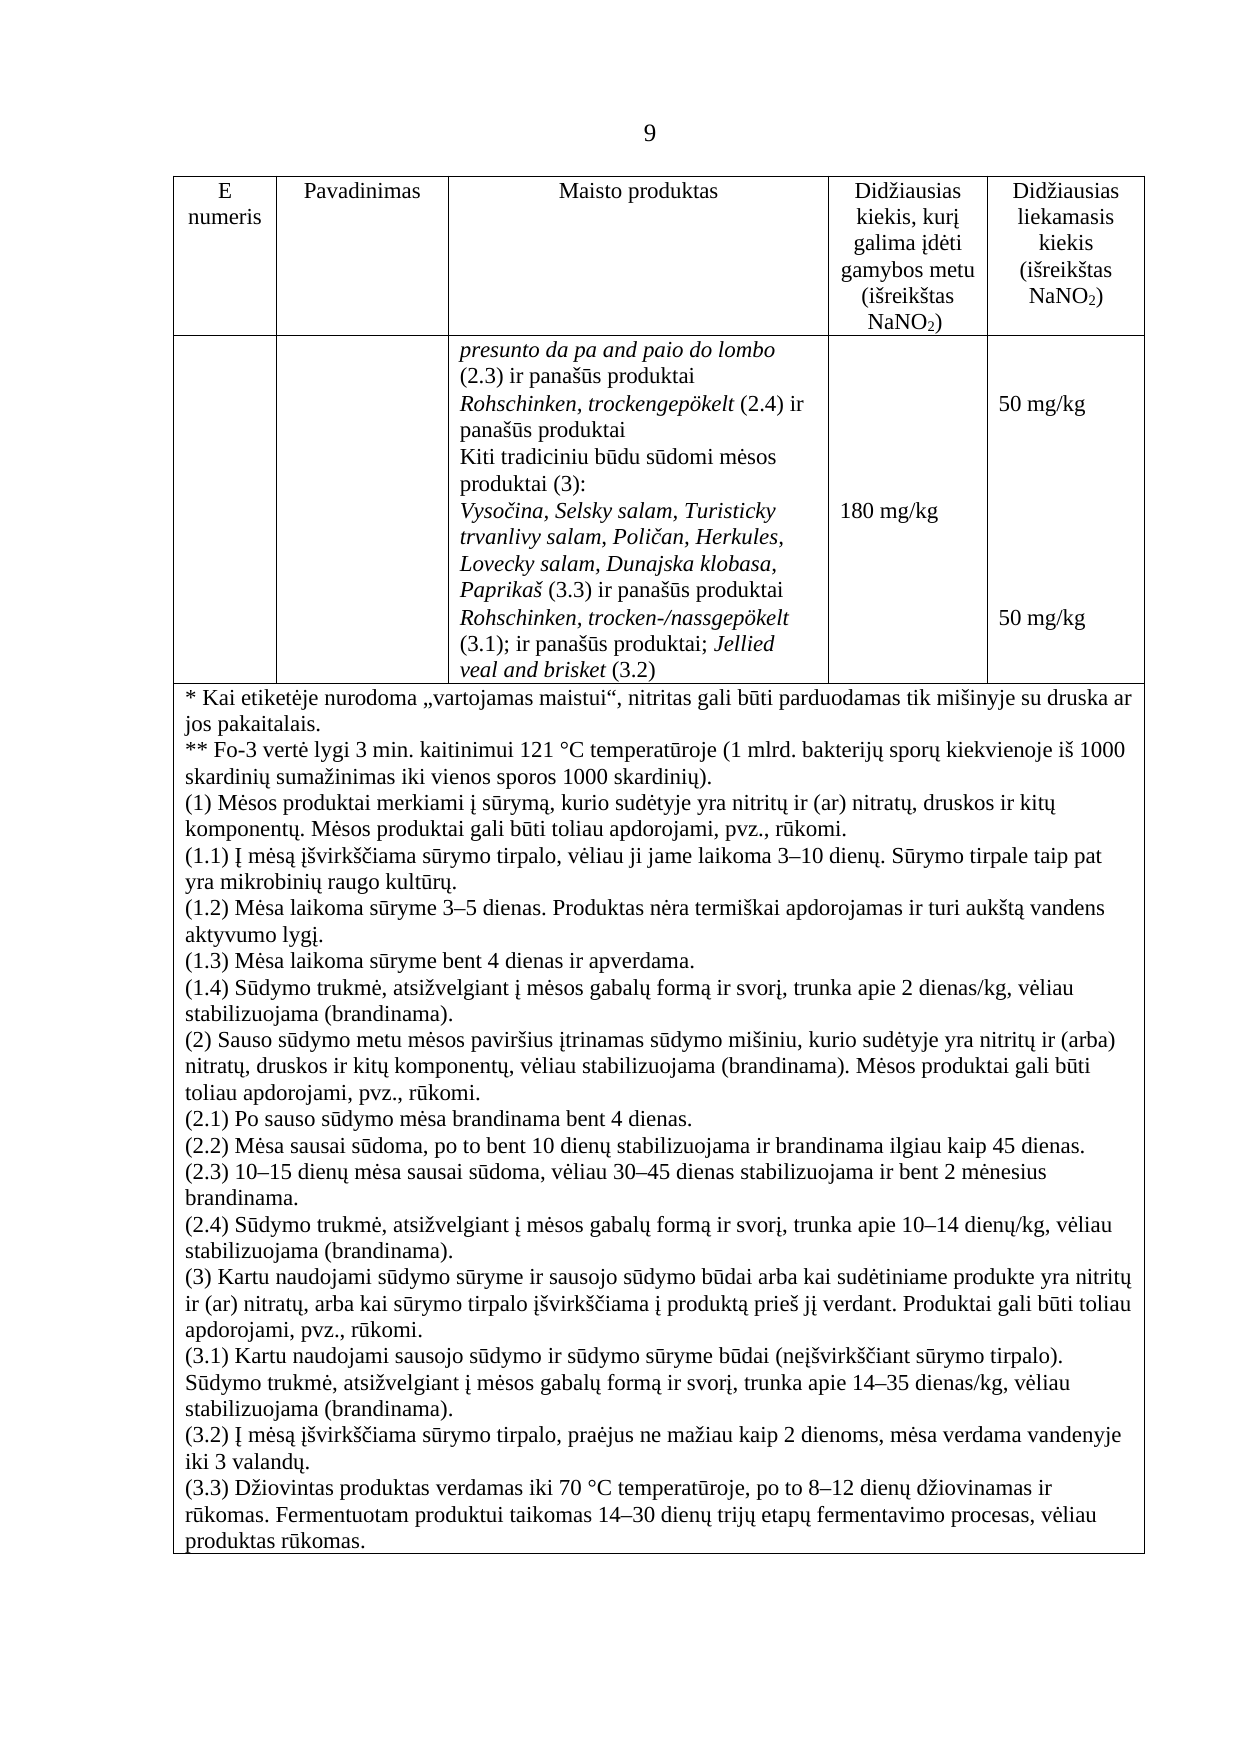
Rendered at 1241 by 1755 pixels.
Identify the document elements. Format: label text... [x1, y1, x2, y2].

table_cell [829, 336, 987, 388]
table_cell [829, 603, 987, 683]
table_header E numeris [174, 177, 276, 335]
table_cell Rohschinken, trocken-/nassgepökelt (3.1); ir panašūs produktai; Jellied veal and brisket (3.2) [449, 603, 828, 683]
table_header Maisto produktas [449, 177, 828, 335]
table_cell 50 mg/kg [988, 603, 1144, 683]
table_header Pavadinimas [277, 177, 448, 335]
table_cell Vysočina, Selsky salam, Turisticky trvanlivy salam, Poličan, Herkules, Lovecky salam, Dunajska klobasa, Paprikaš (3.3) ir panašūs produktai [449, 496, 828, 602]
table_cell [174, 336, 276, 683]
table_cell [988, 496, 1144, 602]
table_cell [277, 336, 448, 683]
table_header Didžiausias liekamasis kiekis (išreikštas NaNO2) [988, 177, 1144, 335]
table_cell [829, 389, 987, 442]
table_cell [988, 336, 1144, 388]
table_cell Rohschinken, trockengepökelt (2.4) ir panašūs produktai [449, 389, 828, 442]
table_cell 180 mg/kg [829, 496, 987, 602]
table_cell presunto da pa and paio do lombo (2.3) ir panašūs produktai [449, 336, 828, 388]
table_cell [988, 442, 1144, 496]
table_cell * Kai etiketėje nurodoma „vartojamas maistui“, nitritas gali būti parduodamas tik mišinyje su druska ar jos pakaitalais. ** Fo-3 vertė lygi 3 min. kaitinimui 121 °C temperatūroje (1 mlrd. bakterijų sporų kiekvienoje iš 1000 skardinių sumažinimas iki vienos sporos 1000 skardinių). (1) Mėsos produktai merkiami į sūrymą, kurio sudėtyje yra nitritų ir (ar) nitratų, druskos ir kitų komponentų. Mėsos produktai gali būti toliau apdorojami, pvz., rūkomi. (1.1) Į mėsą įšvirkščiama sūrymo tirpalo, vėliau ji jame laikoma 3–10 dienų. Sūrymo tirpale taip pat yra mikrobinių raugo kultūrų. (1.2) Mėsa laikoma sūryme 3–5 dienas. Produktas nėra termiškai apdorojamas ir turi aukštą vandens aktyvumo lygį. (1.3) Mėsa laikoma sūryme bent 4 dienas ir apverdama. (1.4) Sūdymo trukmė, atsižvelgiant į mėsos gabalų formą ir svorį, trunka apie 2 dienas/kg, vėliau stabilizuojama (brandinama). (2) Sauso sūdymo metu mėsos paviršius įtrinamas sūdymo mišiniu, kurio sudėtyje yra nitritų ir (arba) nitratų, druskos ir kitų komponentų, vėliau stabilizuojama (brandinama). Mėsos produktai gali būti toliau apdorojami, pvz., rūkomi. (2.1) Po sauso sūdymo mėsa brandinama bent 4 dienas. (2.2) Mėsa sausai sūdoma, po to bent 10 dienų stabilizuojama ir brandinama ilgiau kaip 45 dienas. (2.3) 10–15 dienų mėsa sausai sūdoma, vėliau 30–45 dienas stabilizuojama ir bent 2 mėnesius brandinama. (2.4) Sūdymo trukmė, atsižvelgiant į mėsos gabalų formą ir svorį, trunka apie 10–14 dienų/kg, vėliau stabilizuojama (brandinama). (3) Kartu naudojami sūdymo sūryme ir sausojo sūdymo būdai arba kai sudėtiniame produkte yra nitritų ir (ar) nitratų, arba kai sūrymo tirpalo įšvirkščiama į produktą prieš jį verdant. Produktai gali būti toliau apdorojami, pvz., rūkomi. (3.1) Kartu naudojami sausojo sūdymo ir sūdymo sūryme būdai (neįšvirkščiant sūrymo tirpalo). Sūdymo trukmė, atsižvelgiant į mėsos gabalų formą ir svorį, trunka apie 14–35 dienas/kg, vėliau stabilizuojama (brandinama). (3.2) Į mėsą įšvirkščiama sūrymo tirpalo, praėjus ne mažiau kaip 2 dienoms, mėsa verdama vandenyje iki 3 valandų. (3.3) Džiovintas produktas verdamas iki 70 °C temperatūroje, po to 8–12 dienų džiovinamas ir rūkomas. Fermentuotam produktui taikomas 14–30 dienų trijų etapų fermentavimo procesas, vėliau produktas rūkomas. [174, 684, 1144, 1553]
table_cell [829, 442, 987, 496]
table_cell 50 mg/kg [988, 389, 1144, 442]
table_cell Kiti tradiciniu būdu sūdomi mėsos produktai (3): [449, 442, 828, 496]
table_header Didžiausias kiekis, kurį galima įdėti gamybos metu (išreikštas NaNO2) [829, 177, 987, 335]
